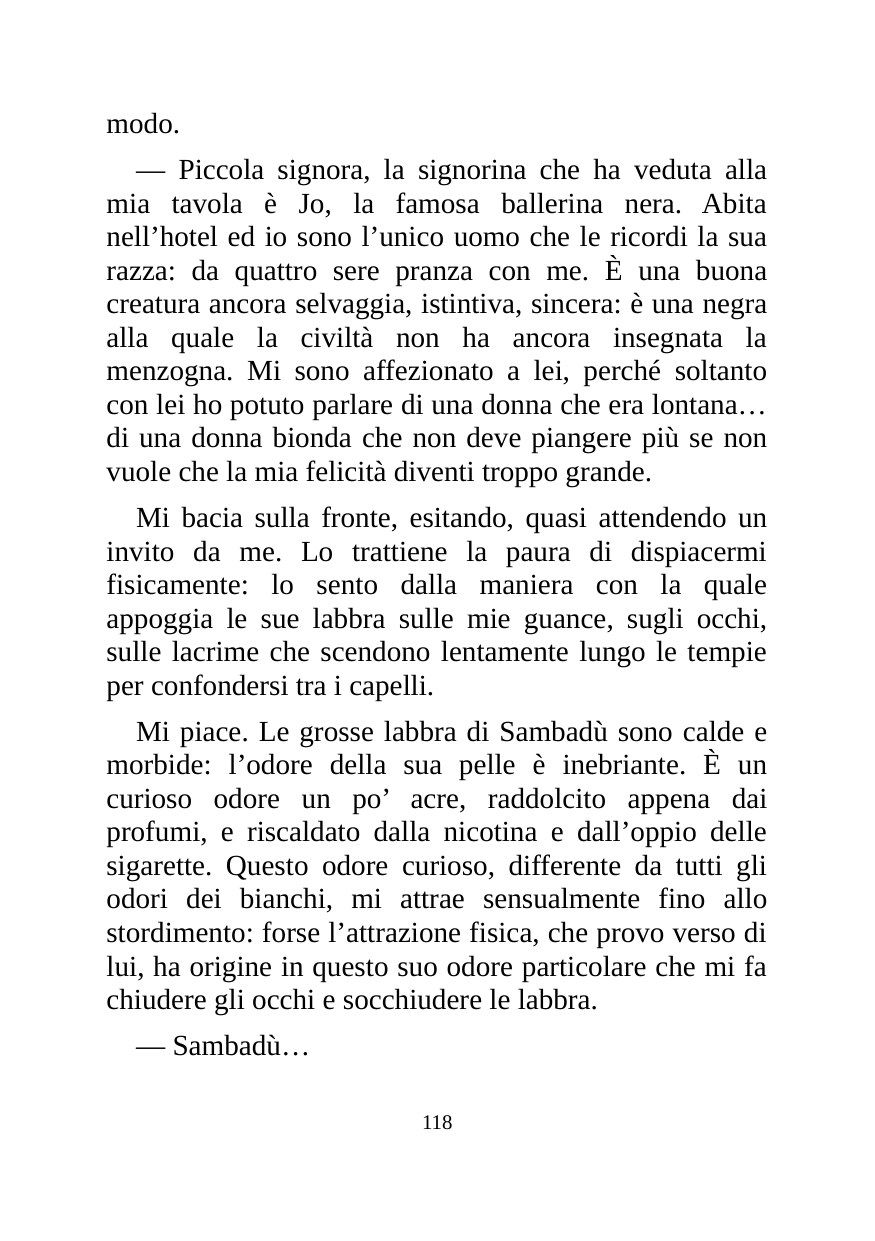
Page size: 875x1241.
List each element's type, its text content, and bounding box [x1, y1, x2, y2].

text Mi piace. Le grosse labbra di Sambadù sono calde e morbide: l’odore della sua pelle è inebriante. È un curioso odore un po’ acre, raddolcito appena dai profumi, e riscaldato dalla nicotina e dall’oppio delle sigarette. Questo odore curioso, differente da tutti gli odori dei bianchi, mi attrae sensualmente fino allo stordimento: forse l’attrazione fisica, che provo verso di lui, ha origine in questo suo odore particolare che mi fa chiudere gli occhi e socchiudere le labbra. [106, 714, 768, 1016]
text — Piccola signora, la signorina che ha veduta alla mia tavola è Jo, la famosa ballerina nera. Abita nell’hotel ed io sono l’unico uomo che le ricordi la sua razza: da quattro sere pranza con me. È una buona creatura ancora selvaggia, istintiva, sincera: è una negra alla quale la civiltà non ha ancora insegnata la menzogna. Mi sono affezionato a lei, perché soltanto con lei ho potuto parlare di una donna che era lontana… di una donna bionda che non deve piangere più se non vuole che la mia felicità diventi troppo grande. [106, 152, 768, 488]
text — Sambadù… [106, 1028, 768, 1062]
text Mi bacia sulla fronte, esitando, quasi attendendo un invito da me. Lo trattiene la paura di dispiacermi fisicamente: lo sento dalla maniera con la quale appoggia le sue labbra sulle mie guance, sugli occhi, sulle lacrime che scendono lentamente lungo le tempie per confondersi tra i capelli. [106, 500, 768, 701]
text modo. [106, 106, 768, 140]
